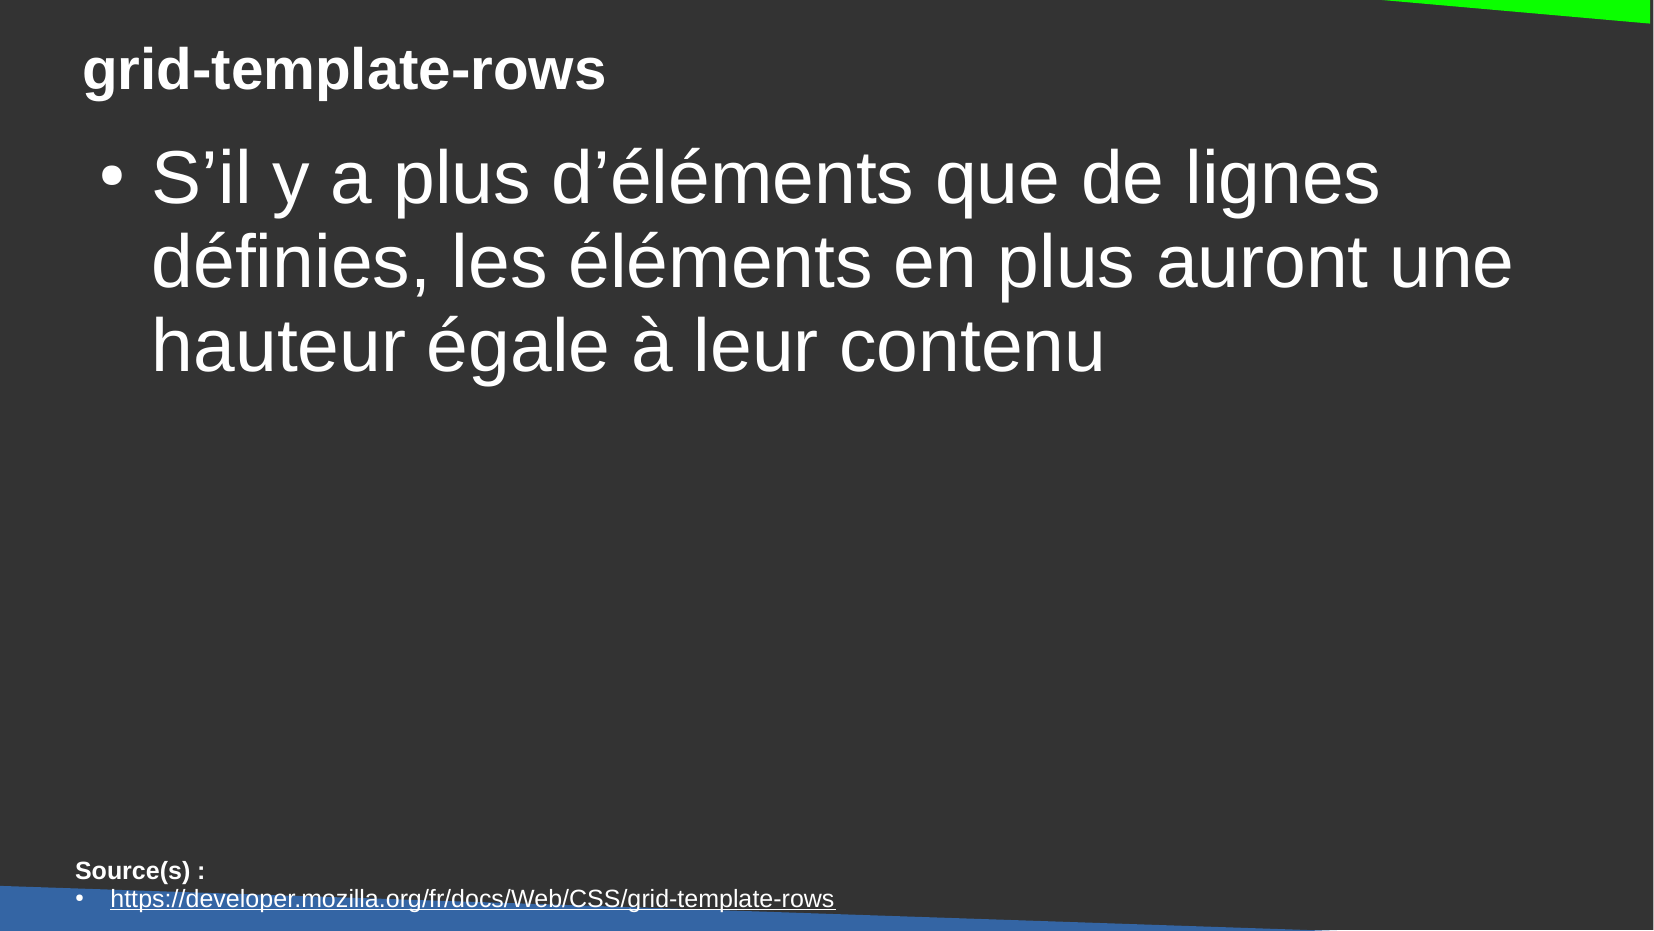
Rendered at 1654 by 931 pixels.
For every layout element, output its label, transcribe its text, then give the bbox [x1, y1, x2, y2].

list S’il y a plus d’éléments que de lignes définies, les éléments en plus auront une hauteur égale à leur contenu [80, 135, 1620, 626]
text_box [1382, 0, 1651, 24]
title grid-template-rows [82, 37, 1571, 122]
text_box Source(s) : https://developer.mozilla.org/fr/docs/Web/CSS/grid-template-rows [60, 838, 1546, 920]
text_box [0, 885, 1337, 931]
